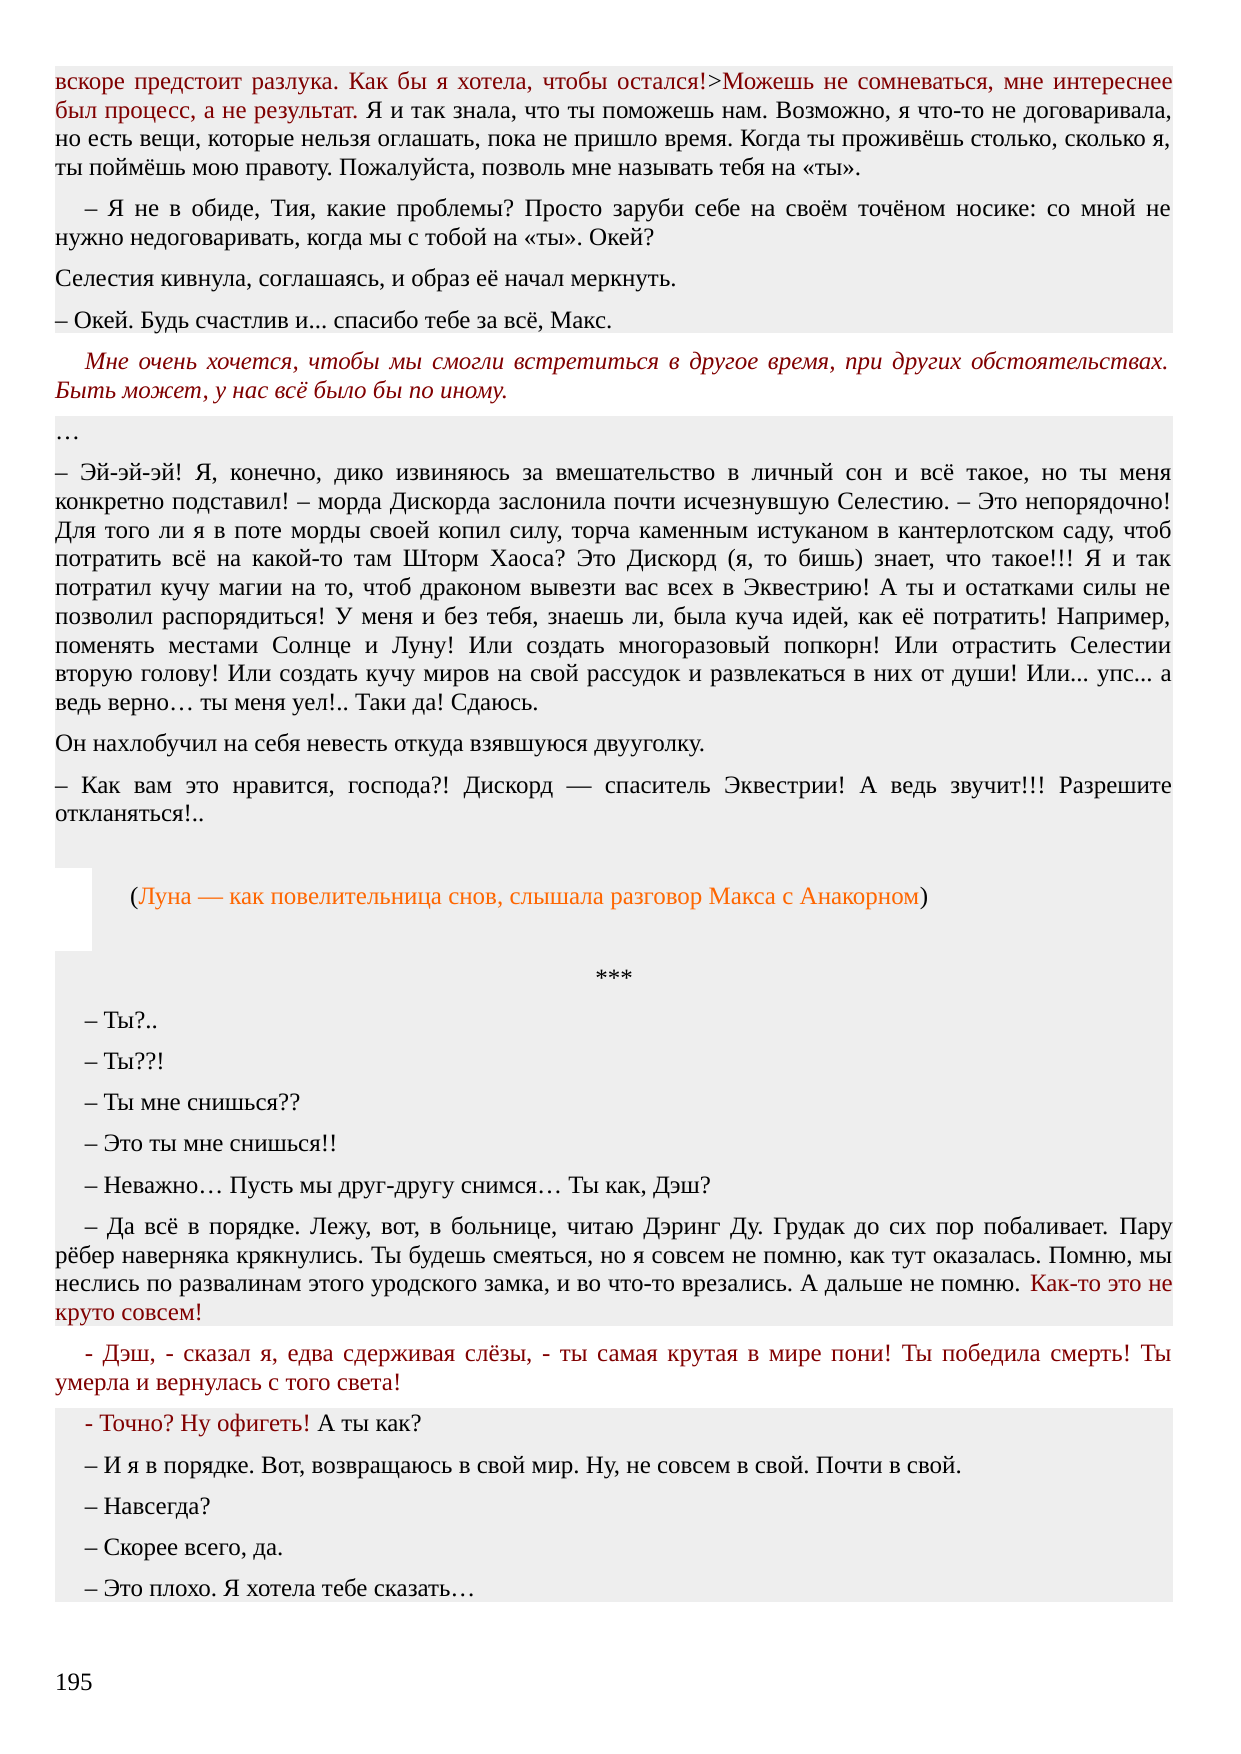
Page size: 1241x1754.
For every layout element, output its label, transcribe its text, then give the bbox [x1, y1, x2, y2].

text – Это плохо. Я хотела тебе сказать… [55, 1573, 1173, 1602]
text – Ты мне снишься?? [55, 1087, 1173, 1116]
text Мне очень хочется, чтобы мы смогли встретиться в другое время, при других обстоятельствах. Быть может, у нас всё было бы по иному. [55, 346, 1173, 403]
text … [55, 416, 1173, 445]
text вскоре предстоит разлука. Как бы я хотела, чтобы остался!>Можешь не сомневаться, мне интереснее был процесс, а не результат. Я и так знала, что ты поможешь нам. Возможно, я что-то не договаривала, но есть вещи, которые нельзя оглашать, пока не пришло время. Когда ты проживёшь столько, сколько я, ты поймёшь мою правоту. Пожалуйста, позволь мне называть тебя на «ты». [55, 66, 1173, 181]
text – Ты?.. [55, 1005, 1173, 1033]
text – Скорее всего, да. [55, 1532, 1173, 1561]
text – Неважно… Пусть мы друг-другу снимся… Ты как, Дэш? [55, 1170, 1173, 1198]
text – Навсегда? [55, 1491, 1173, 1520]
text – Окей. Будь счастлив и... спасибо тебе за всё, Макс. [55, 305, 1173, 333]
text – И я в порядке. Вот, возвращаюсь в свой мир. Ну, не совсем в свой. Почти в свой. [55, 1450, 1173, 1478]
text – Эй-эй-эй! Я, конечно, дико извиняюсь за вмешательство в личный сон и всё такое, но ты меня конкретно подставил! – морда Дискорда заслонила почти исчезнувшую Селестию. – Это непорядочно! Для того ли я в поте морды своей копил силу, торча каменным истуканом в кантерлотском саду, чтоб потратить всё на какой-то там Шторм Хаоса? Это Дискорд (я, то бишь) знает, что такое!!! Я и так потратил кучу магии на то, чтоб драконом вывезти вас всех в Эквестрию! А ты и остатками силы не позволил распорядиться! У меня и без тебя, знаешь ли, была куча идей, как её потратить! Например, поменять местами Солнце и Луну! Или создать многоразовый попкорн! Или отрастить Селестии вторую голову! Или создать кучу миров на свой рассудок и развлекаться в них от души! Или... упс... а ведь верно… ты меня уел!.. Таки да! Сдаюсь. [55, 457, 1173, 716]
list (Луна — как повелительница снов, слышала разговор Макса с Анакорном) [92, 881, 1173, 910]
text *** [55, 963, 1173, 992]
text – Как вам это нравится, господа?! Дискорд — спаситель Эквестрии! А ведь звучит!!! Разрешите откланяться!.. [55, 770, 1173, 827]
text Он нахлобучил на себя невесть откуда взявшуюся двууголку. [55, 728, 1173, 757]
text – Я не в обиде, Тия, какие проблемы? Просто заруби себе на своём точёном носике: со мной не нужно недоговаривать, когда мы с тобой на «ты». Окей? [55, 193, 1173, 251]
text – Да всё в порядке. Лежу, вот, в больнице, читаю Дэринг Ду. Грудак до сих пор побаливает. Пару рёбер наверняка крякнулись. Ты будешь смеяться, но я совсем не помню, как тут оказалась. Помню, мы неслись по развалинам этого уродского замка, и во что-то врезались. А дальше не помню. Как-то это не круто совсем! [55, 1211, 1173, 1326]
text Селестия кивнула, соглашаясь, и образ её начал меркнуть. [55, 263, 1173, 292]
text - Точно? Ну офигеть! А ты как? [55, 1408, 1173, 1437]
text – Это ты мне снишься!! [55, 1128, 1173, 1157]
text – Ты??! [55, 1046, 1173, 1075]
text - Дэш, - сказал я, едва сдерживая слёзы, - ты самая крутая в мире пони! Ты победила смерть! Ты умерла и вернулась с того света! [55, 1338, 1173, 1396]
